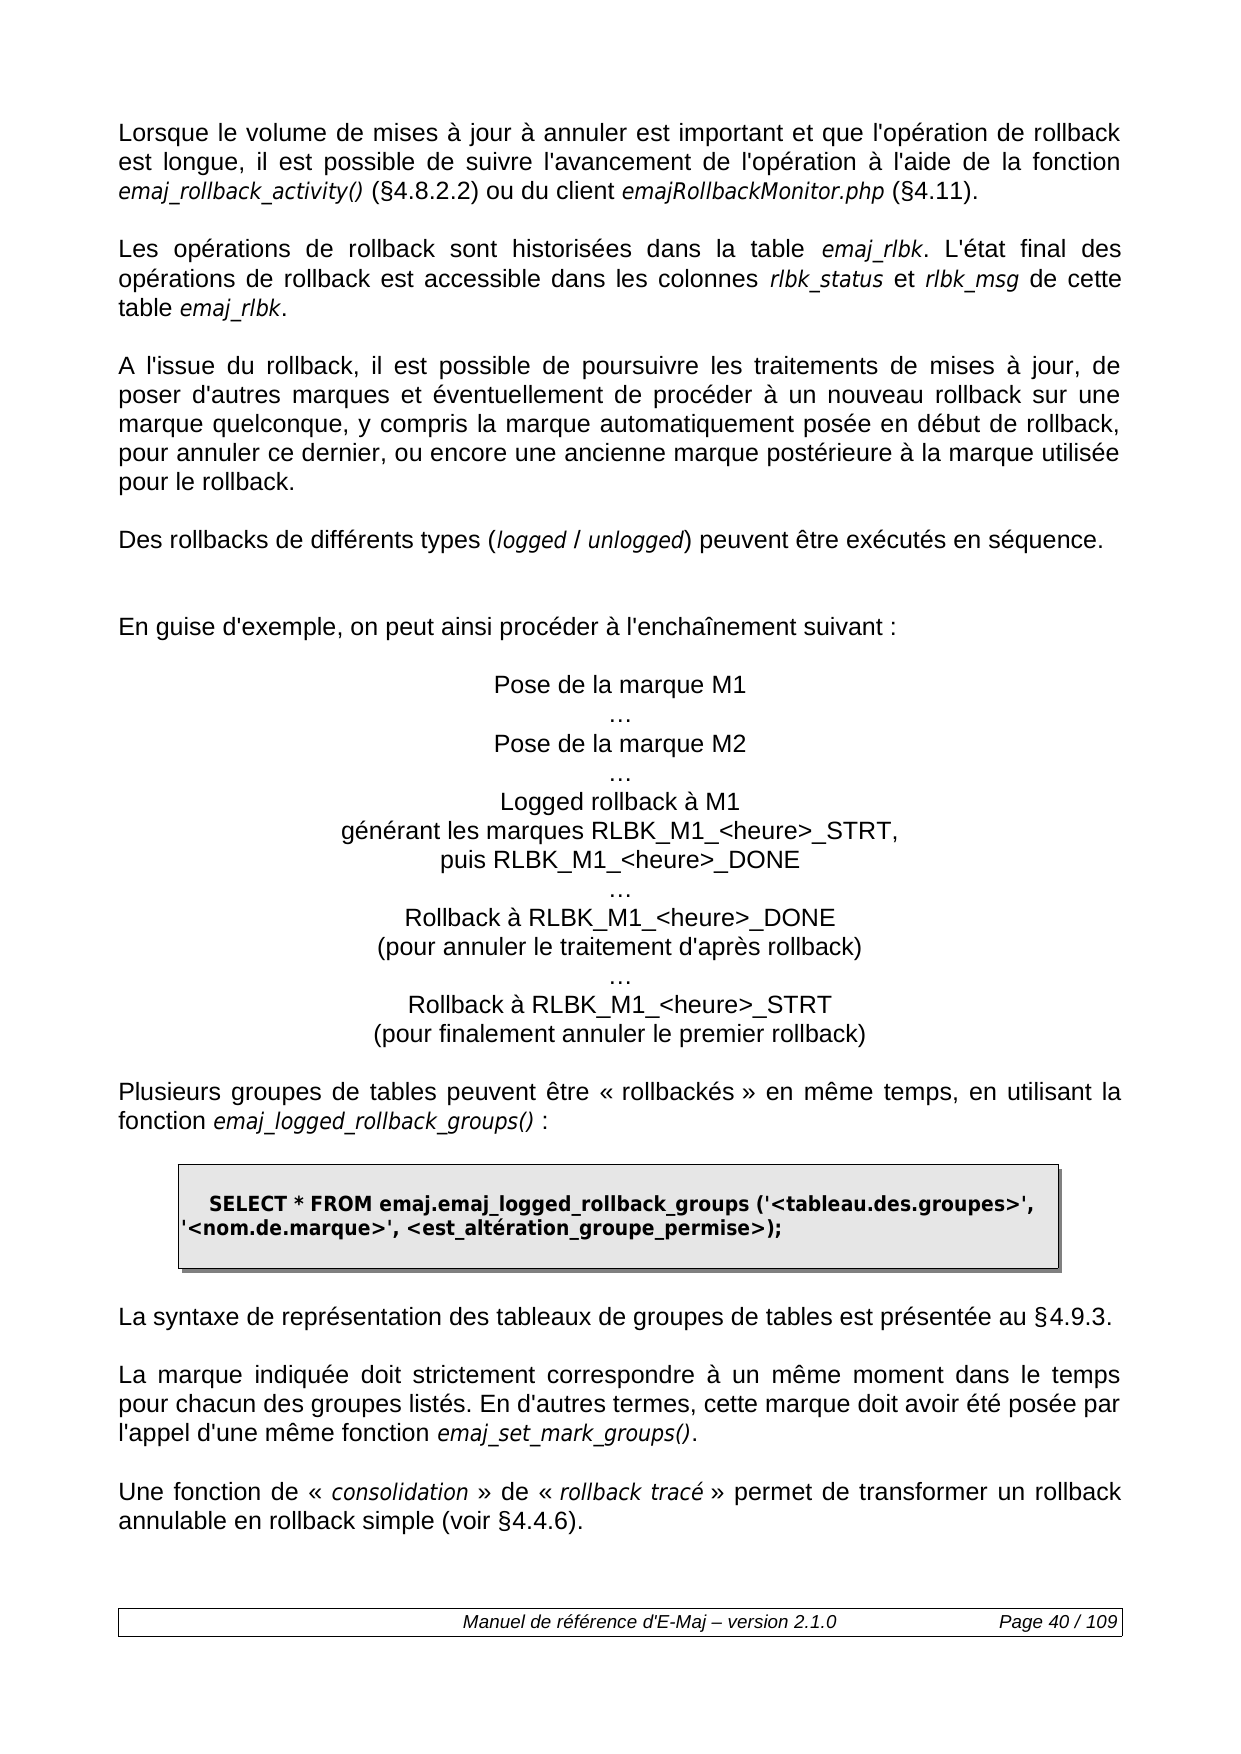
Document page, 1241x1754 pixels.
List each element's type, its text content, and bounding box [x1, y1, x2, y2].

text La syntaxe de représentation des tableaux de groupes de tables est présentée au §4.9.3. [118, 1302, 1122, 1331]
text Des rollbacks de différents types (logged / unlogged) peuvent être exécutés en séquence. [118, 525, 1122, 554]
text … [118, 699, 1122, 728]
text Logged rollback à M1 générant les marques RLBK_M1_<heure>_STRT, puis RLBK_M1_<heure>_DONE [118, 787, 1122, 874]
text Plusieurs groupes de tables peuvent être « rollbackés » en même temps, en utilisant la fonction emaj_logged_rollback_groups() : [118, 1077, 1122, 1135]
text Rollback à RLBK_M1_<heure>_DONE (pour annuler le traitement d'après rollback) [118, 903, 1122, 961]
text La marque indiquée doit strictement correspondre à un même moment dans le temps pour chacun des groupes listés. En d'autres termes, cette marque doit avoir été posée par l'appel d'une même fonction emaj_set_mark_groups(). [118, 1360, 1122, 1447]
text Les opérations de rollback sont historisées dans la table emaj_rlbk. L'état final des opérations de rollback est accessible dans les colonnes rlbk_status et rlbk_msg de cette table emaj_rlbk. [118, 234, 1122, 322]
text … [118, 874, 1122, 903]
text A l'issue du rollback, il est possible de poursuivre les traitements de mises à jour, de poser d'autres marques et éventuellement de procéder à un nouveau rollback sur une marque quelconque, y compris la marque automatiquement posée en début de rollback, pour annuler ce dernier, ou encore une ancienne marque postérieure à la marque utilisée pour le rollback. [118, 351, 1122, 496]
text Pose de la marque M1 [118, 670, 1122, 699]
text Rollback à RLBK_M1_<heure>_STRT (pour finalement annuler le premier rollback) [118, 990, 1122, 1048]
text Pose de la marque M2 [118, 728, 1122, 757]
text SELECT * FROM emaj.emaj_logged_rollback_groups ('<tableau.des.groupes>', '<nom.de.marque>', <est_altération_groupe_permise>); [179, 1189, 1058, 1238]
text En guise d'exemple, on peut ainsi procéder à l'enchaînement suivant : [118, 612, 1122, 641]
text Lorsque le volume de mises à jour à annuler est important et que l'opération de rollback est longue, il est possible de suivre l'avancement de l'opération à l'aide de la fonction emaj_rollback_activity() (§4.8.2.2) ou du client emajRollbackMonitor.php (§4.11). [118, 118, 1122, 205]
text … [118, 757, 1122, 787]
text Une fonction de « consolidation » de « rollback tracé » permet de transformer un rollback annulable en rollback simple (voir §4.4.6). [118, 1476, 1122, 1534]
text … [118, 961, 1122, 990]
